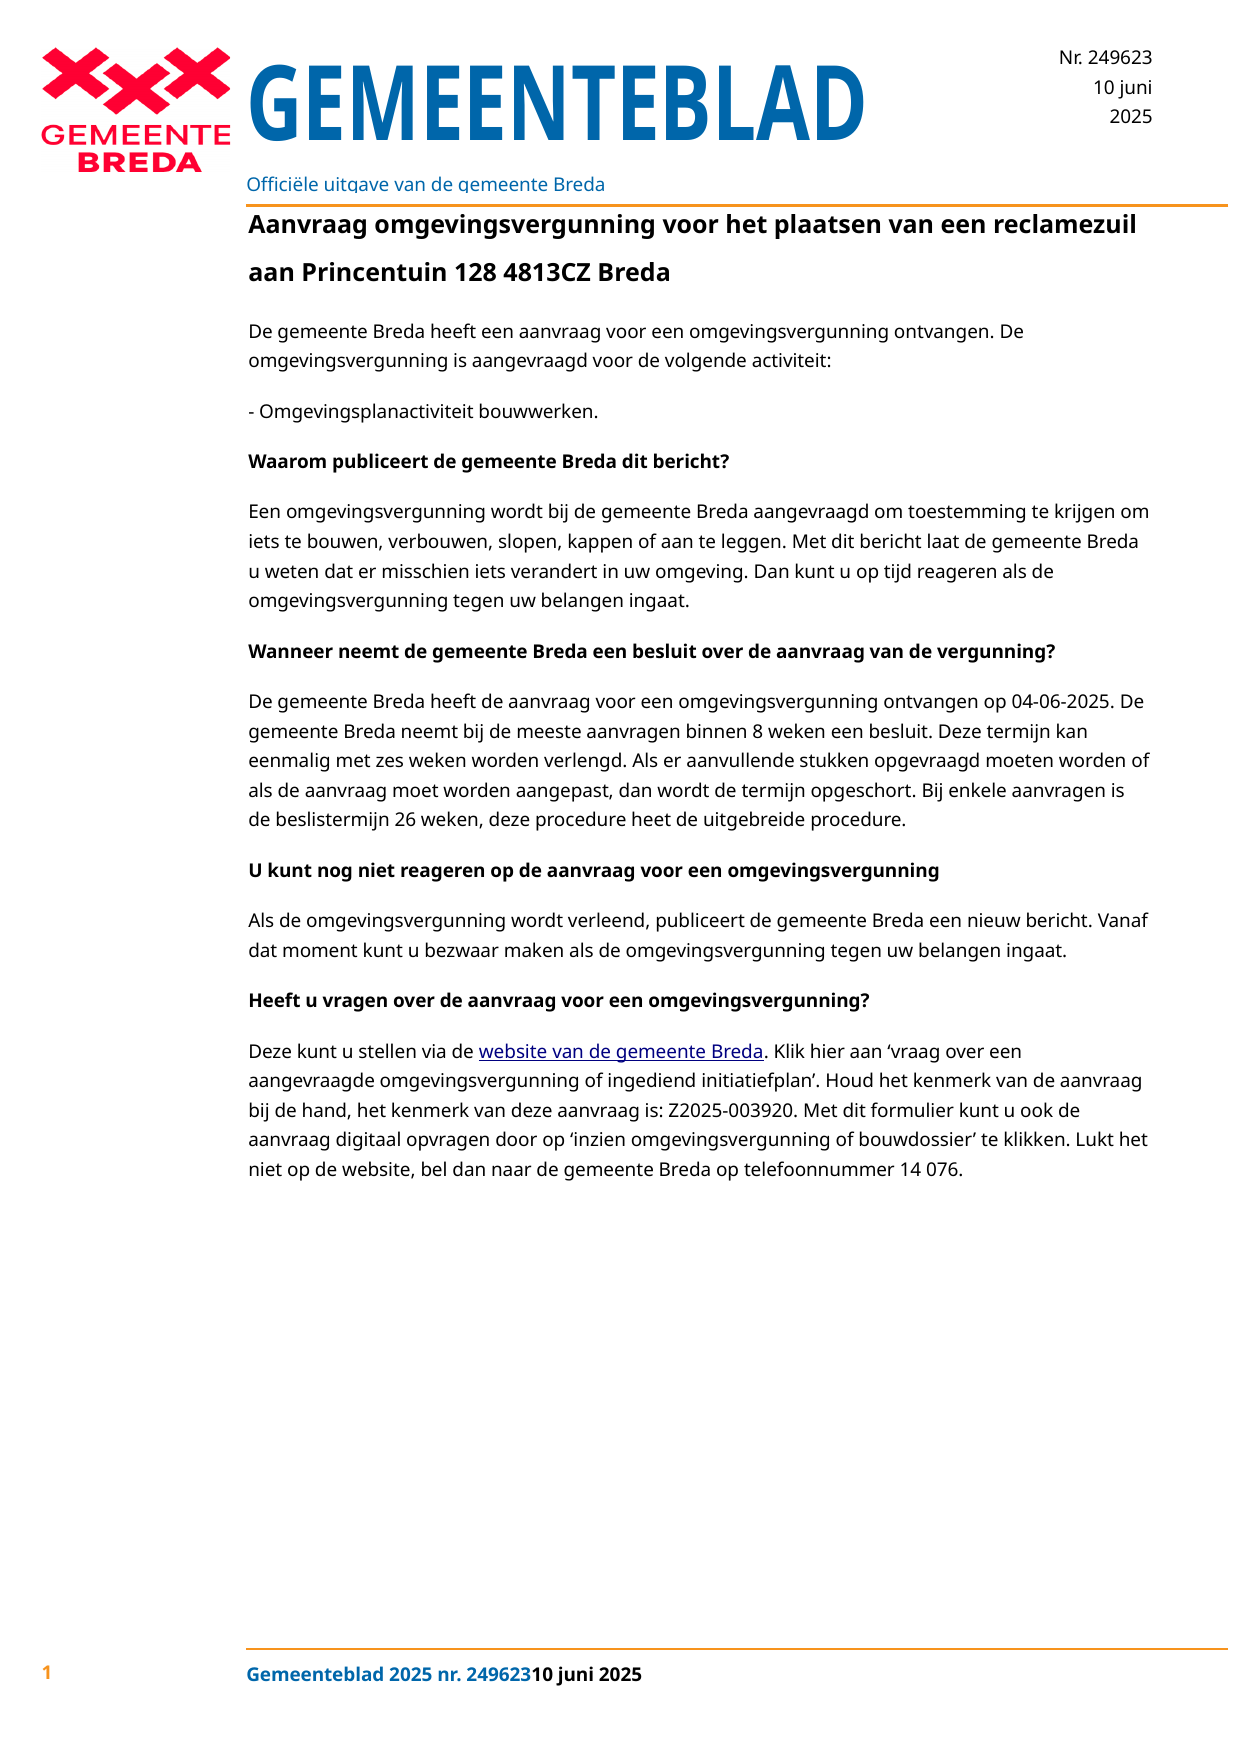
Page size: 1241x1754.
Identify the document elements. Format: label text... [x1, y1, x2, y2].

text Wanneer neemt de gemeente Breda een besluit over de aanvraag van de vergunning? [248, 638, 1152, 664]
text De gemeente Breda heeft de aanvraag voor een omgevingsvergunning ontvangen op 04-06-2025. De gemeente Breda neemt bij de meeste aanvragen binnen 8 weken een besluit. Deze termijn kan eenmalig met zes weken worden verlengd. Als er aanvullende stukken opgevraagd moeten worden of als de aanvraag moet worden aangepast, dan wordt de termijn opgeschort. Bij enkele aanvragen is de beslistermijn 26 weken, deze procedure heet de uitgebreide procedure. [248, 688, 1152, 832]
text Aanvraag omgevingsvergunning voor het plaatsen van een reclamezuil aan Princentuin 128 4813CZ Breda [248, 207, 1152, 288]
text Deze kunt u stellen via de website van de gemeente Breda. Klik hier aan ‘vraag over een aangevraagde omgevingsvergunning of ingediend initiatiefplan’. Houd het kenmerk van de aanvraag bij de hand, het kenmerk van deze aanvraag is: Z2025-003920. Met dit formulier kunt u ook de aanvraag digitaal opvragen door op ‘inzien omgevingsvergunning of bouwdossier’ te klikken. Lukt het niet op de website, bel dan naar de gemeente Breda op telefoonnummer 14 076. [248, 1038, 1152, 1182]
picture [41, 47, 231, 172]
text Een omgevingsvergunning wordt bij de gemeente Breda aangevraagd om toestemming te krijgen om iets te bouwen, verbouwen, slopen, kappen of aan te leggen. Met dit bericht laat de gemeente Breda u weten dat er misschien iets verandert in uw omgeving. Dan kunt u op tijd reageren als de omgevingsvergunning tegen uw belangen ingaat. [248, 499, 1152, 613]
text De gemeente Breda heeft een aanvraag voor een omgevingsvergunning ontvangen. De omgevingsvergunning is aangevraagd voor de volgende activiteit: [248, 318, 1152, 373]
text Als de omgevingsvergunning wordt verleend, publiceert de gemeente Breda een nieuw bericht. Vanaf dat moment kunt u bezwaar maken als de omgevingsvergunning tegen uw belangen ingaat. [248, 907, 1152, 963]
text Heeft u vragen over de aanvraag voor een omgevingsvergunning? [248, 987, 1152, 1013]
text Waarom publiceert de gemeente Breda dit bericht? [248, 448, 1152, 474]
text - Omgevingsplanactiviteit bouwwerken. [248, 398, 1152, 424]
text U kunt nog niet reageren op de aanvraag voor een omgevingsvergunning [248, 857, 1152, 883]
